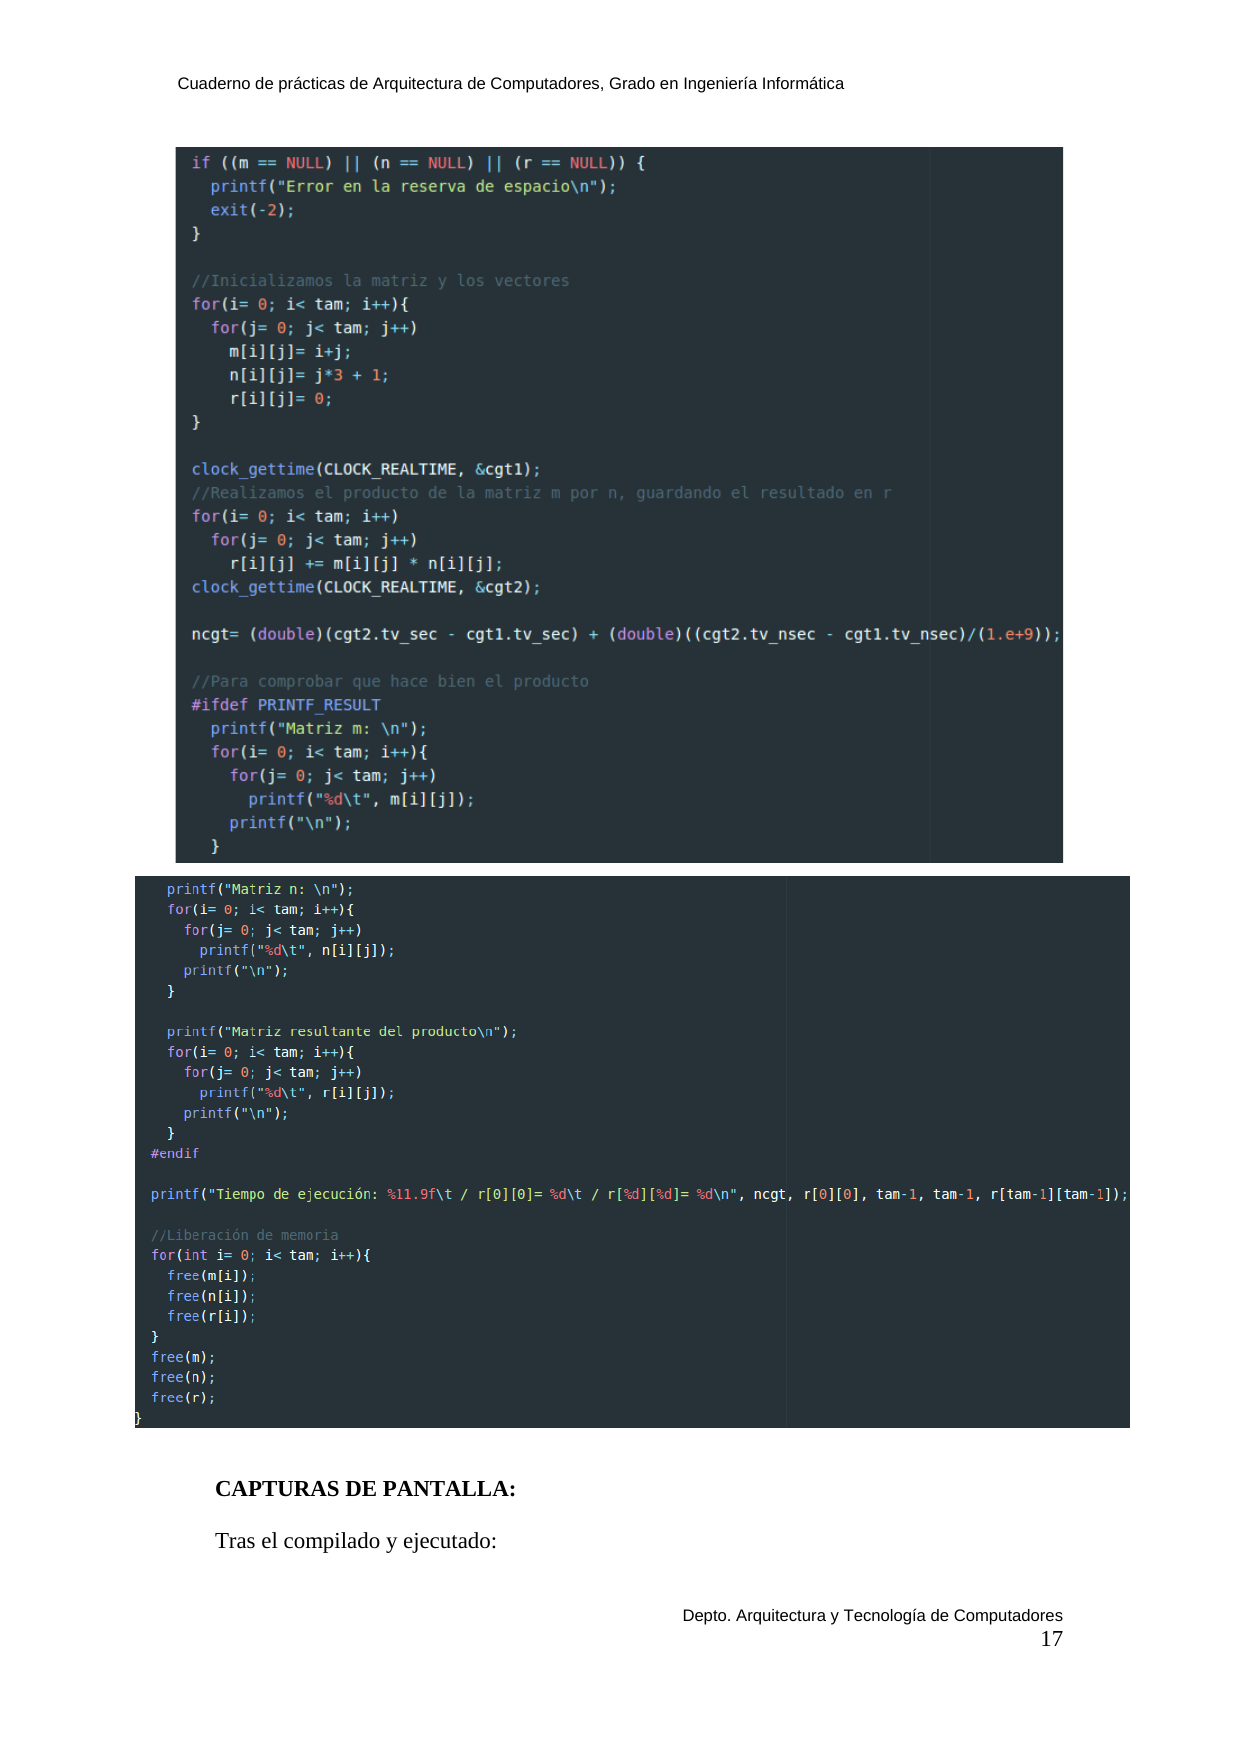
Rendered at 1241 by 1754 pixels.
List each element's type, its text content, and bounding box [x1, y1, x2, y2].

text CAPTURAS DE PANTALLA: [215, 1475, 1063, 1501]
picture [175, 147, 1064, 863]
text Tras el compilado y ejecutado: [215, 1528, 1063, 1554]
picture [135, 876, 1130, 1428]
